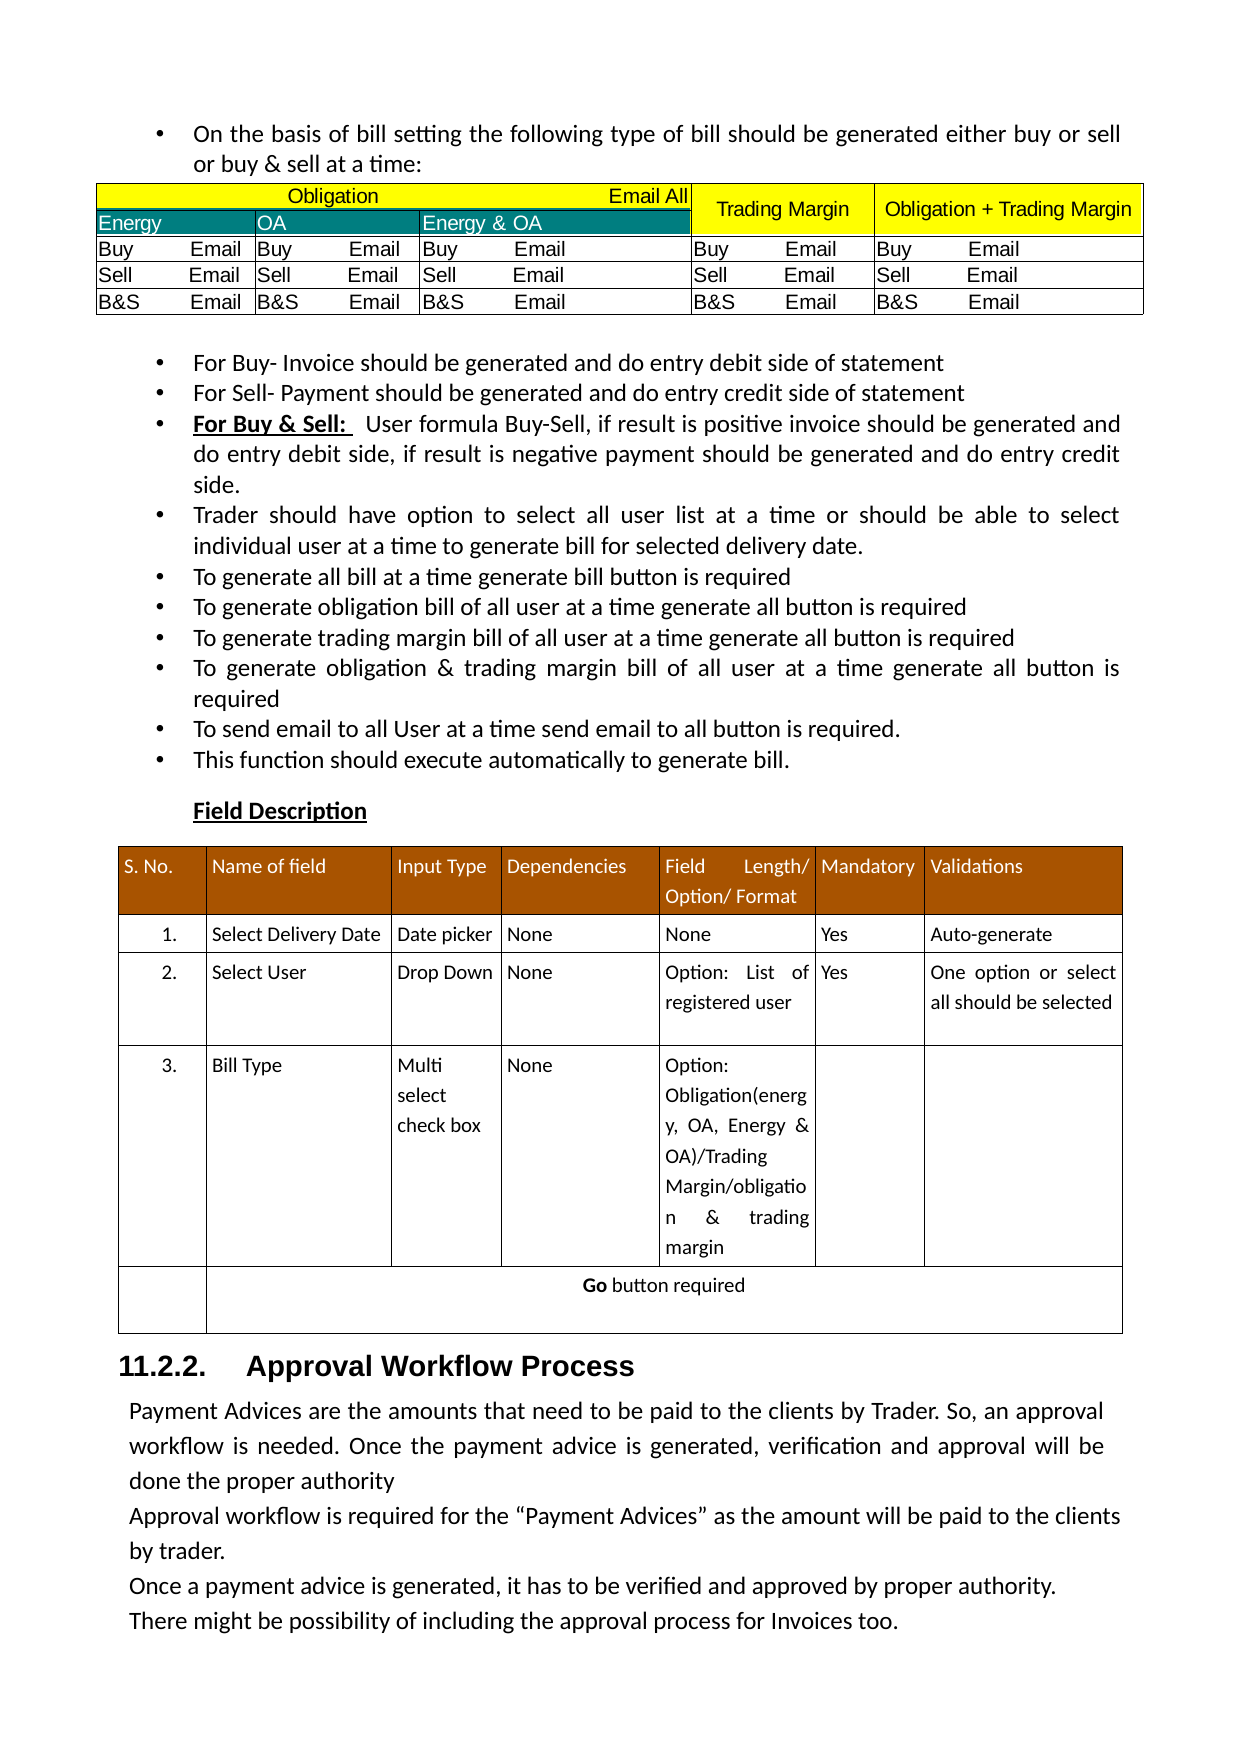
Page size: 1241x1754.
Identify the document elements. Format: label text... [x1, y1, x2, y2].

list To generate obligation & trading margin bill of all user at a time generate all button is required [156, 652, 1122, 713]
table_cell [119, 1267, 206, 1333]
table_header Input Type [392, 847, 501, 914]
table_cell Drop Down [392, 953, 501, 1045]
table_cell [925, 1046, 1122, 1266]
text Once a payment advice is generated, it has to be verified and approved by proper authority. [129, 1570, 1122, 1601]
table_cell Date picker [392, 915, 501, 952]
list This function should execute automatically to generate bill. [156, 744, 1122, 774]
table_cell [119, 1046, 206, 1266]
table_cell Option: List of registered user [660, 953, 815, 1045]
table_cell [119, 915, 206, 952]
list Trader should have option to select all user list at a time or should be able to select individual user at a time to generate bill for selected delivery date. [156, 499, 1122, 561]
table_cell [119, 953, 206, 1045]
list To send email to all User at a time send email to all button is required. [156, 713, 1122, 744]
table_cell None [502, 1046, 659, 1266]
table_header Validations [925, 847, 1122, 914]
list Field Description [156, 795, 1122, 825]
list For Sell- Payment should be generated and do entry credit side of statement [156, 377, 1122, 408]
text Approval workflow is required for the “Payment Advices” as the amount will be paid to the clients by trader. [129, 1500, 1122, 1565]
table_cell None [502, 953, 659, 1045]
list To generate trading margin bill of all user at a time generate all button is required [156, 622, 1122, 652]
table_cell Go button required [207, 1267, 1122, 1333]
table_header S. No. [119, 847, 206, 914]
list On the basis of bill setting the following type of bill should be generated either buy or sell or buy & sell at a time: [156, 118, 1122, 179]
table_cell Multi select check box [392, 1046, 501, 1266]
table_cell Select Delivery Date [207, 915, 391, 952]
table_cell None [502, 915, 659, 952]
table_cell None [660, 915, 815, 952]
table_header Dependencies [502, 847, 659, 914]
table_cell Bill Type [207, 1046, 391, 1266]
table_cell One option or select all should be selected [925, 953, 1122, 1045]
table_header Name of field [207, 847, 391, 914]
subtitle Approval Workflow Process [118, 1348, 1122, 1382]
table_cell Auto-generate [925, 915, 1122, 952]
table_cell [816, 1046, 924, 1266]
list To generate obligation bill of all user at a time generate all button is required [156, 591, 1122, 622]
table_header Mandatory [816, 847, 924, 914]
table_cell Select User [207, 953, 391, 1045]
list For Buy- Invoice should be generated and do entry debit side of statement [156, 347, 1122, 377]
table_header Field Length/ Option/ Format [660, 847, 815, 914]
table_cell Yes [816, 915, 924, 952]
list To generate all bill at a time generate bill button is required [156, 561, 1122, 591]
list For Buy & Sell: User formula Buy-Sell, if result is positive invoice should be generated and do entry debit side, if result is negative payment should be generated and do entry credit side. [156, 408, 1122, 499]
table_cell Yes [816, 953, 924, 1045]
text Payment Advices are the amounts that need to be paid to the clients by Trader. So, an approval workflow is needed. Once the payment advice is generated, verification and approval will be done the proper authority [129, 1395, 1106, 1495]
text There might be possibility of including the approval process for Invoices too. [129, 1605, 1122, 1636]
table_cell Option: Obligation(energy, OA, Energy & OA)/Trading Margin/obligation & trading margin [660, 1046, 815, 1266]
